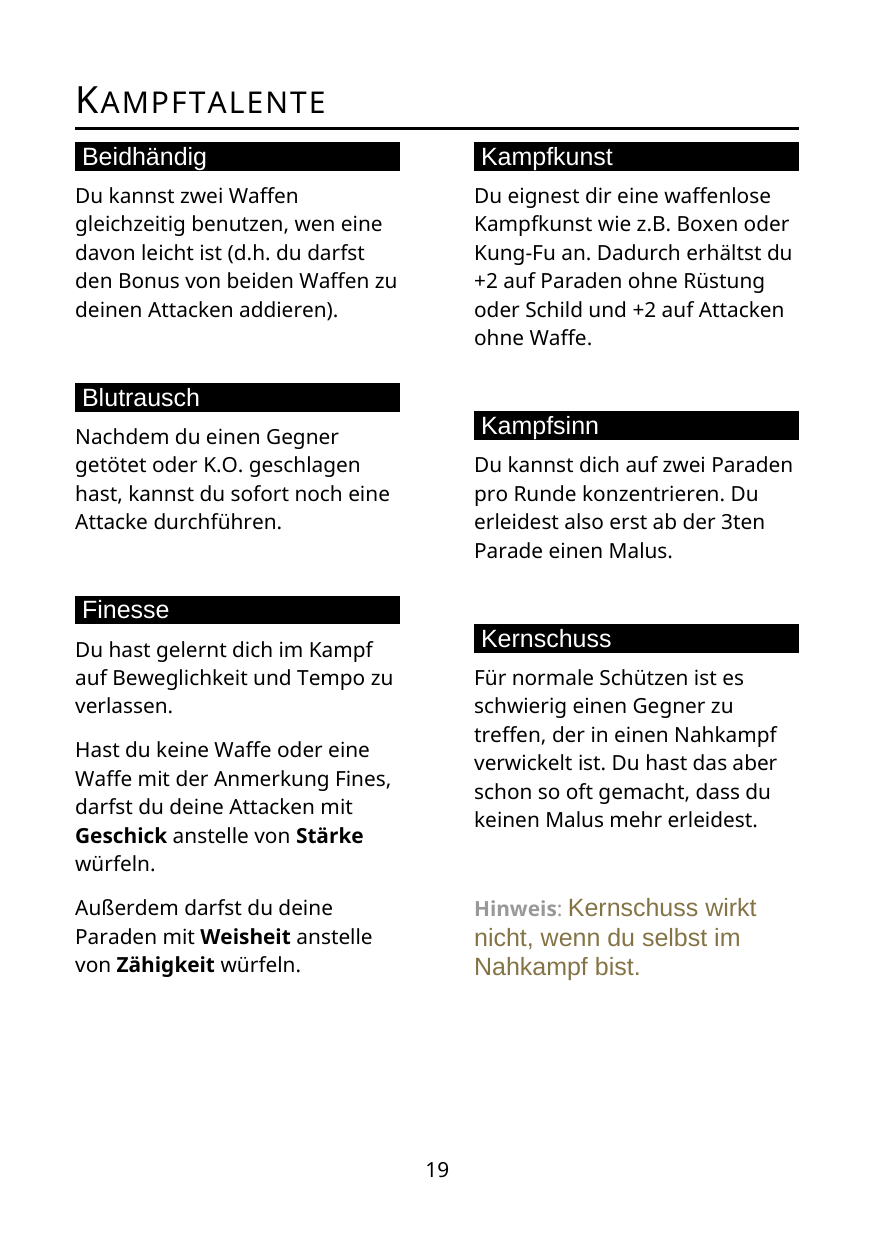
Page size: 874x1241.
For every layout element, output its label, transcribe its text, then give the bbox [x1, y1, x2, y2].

text Hast du keine Waffe oder eine Waffe mit der Anmerkung Fines, darfst du deine Attacken mit Geschick anstelle von Stärke würfeln. [75, 736, 400, 878]
text Du kannst dich auf zwei Paraden pro Runde konzentrieren. Du erleidest also erst ab der 3ten Parade einen Malus. [474, 451, 799, 564]
subtitle Kampfsinn [474, 411, 799, 440]
subtitle Finesse [75, 596, 400, 624]
text Hinweis: Kernschuss wirkt nicht, wenn du selbst im Nahkampf bist. [474, 893, 799, 981]
subtitle Kampftalente [75, 74, 799, 127]
subtitle Blutrausch [75, 383, 400, 412]
subtitle Kampfkunst [474, 142, 799, 171]
text Außerdem darfst du deine Paraden mit Weisheit anstelle von Zähigkeit würfeln. [75, 893, 400, 979]
subtitle Kernschuss [474, 624, 799, 653]
text Für normale Schützen ist es schwierig einen Gegner zu treffen, der in einen Nahkampf verwickelt ist. Du hast das aber schon so oft gemacht, dass du keinen Malus mehr erleidest. [474, 663, 799, 834]
text Du eignest dir eine waffenlose Kampfkunst wie z.B. Boxen oder Kung-Fu an. Dadurch erhältst du +2 auf Paraden ohne Rüstung oder Schild und +2 auf Attacken ohne Waffe. [474, 181, 799, 352]
text Du hast gelernt dich im Kampf auf Beweglichkeit und Tempo zu verlassen. [75, 635, 400, 720]
subtitle Beidhändig [75, 142, 400, 171]
text Du kannst zwei Waffen gleichzeitig benutzen, wen eine davon leicht ist (d.h. du darfst den Bonus von beiden Waffen zu deinen Attacken addieren). [75, 181, 400, 323]
text Nachdem du einen Gegner getötet oder K.O. geschlagen hast, kannst du sofort noch eine Attacke durchführen. [75, 422, 400, 536]
